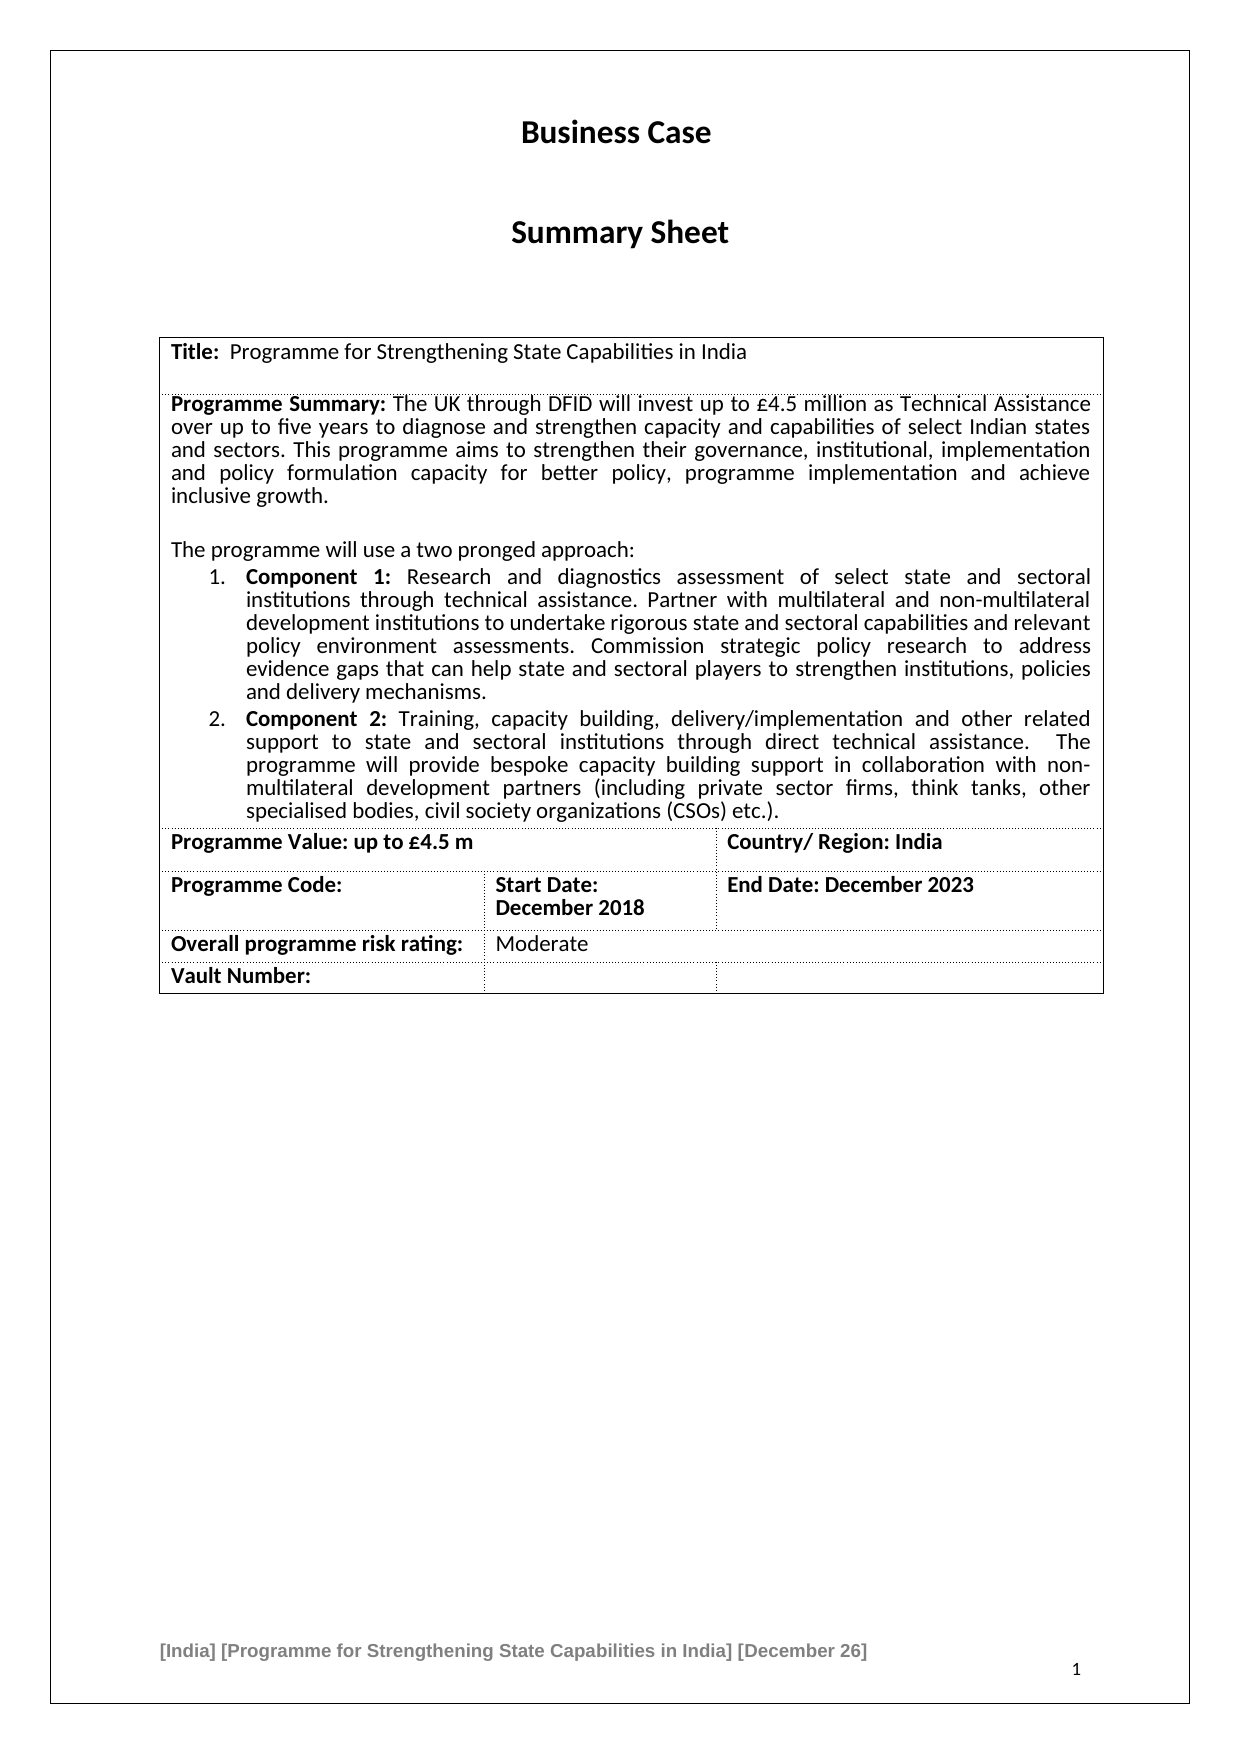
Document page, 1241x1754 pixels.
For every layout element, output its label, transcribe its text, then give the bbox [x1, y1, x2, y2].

table_cell End Date: December 2023 [716, 871, 1103, 930]
table_cell Moderate [484, 930, 1103, 962]
table_cell Country/ Region: India [716, 828, 1103, 871]
table_cell Overall programme risk rating: [160, 930, 484, 962]
table_cell Start Date: December 2018 [484, 871, 716, 930]
table_cell Programme Summary: The UK through DFID will invest up to £4.5 million as Technical Assistance over up to five years to diagnose and strengthen capacity and capabilities of select Indian states and sectors. This programme aims to strengthen their governance, institutional, implementation and policy formulation capacity for better policy, programme implementation and achieve inclusive growth. The programme will use a two pronged approach: Component 1: Research and diagnostics assessment of select state and sectoral institutions through technical assistance. Partner with multilateral and non-multilateral development institutions to undertake rigorous state and sectoral capabilities and relevant policy environment assessments. Commission strategic policy research to address evidence gaps that can help state and sectoral players to strengthen institutions, policies and delivery mechanisms. Component 2: Training, capacity building, delivery/implementation and other related support to state and sectoral institutions through direct technical assistance. The programme will provide bespoke capacity building support in collaboration with non-multilateral development partners (including private sector firms, think tanks, other specialised bodies, civil society organizations (CSOs) etc.). [160, 394, 1103, 828]
table_cell [484, 962, 716, 993]
table_cell [716, 962, 1103, 993]
table_header Title: Programme for Strengthening State Capabilities in India [160, 338, 1103, 394]
table_cell Programme Value: up to £4.5 m [160, 828, 716, 871]
text Summary Sheet [159, 218, 1081, 251]
table_cell Vault Number: [160, 962, 484, 993]
text Business Case [159, 118, 1081, 151]
table_cell Programme Code: [160, 871, 484, 930]
